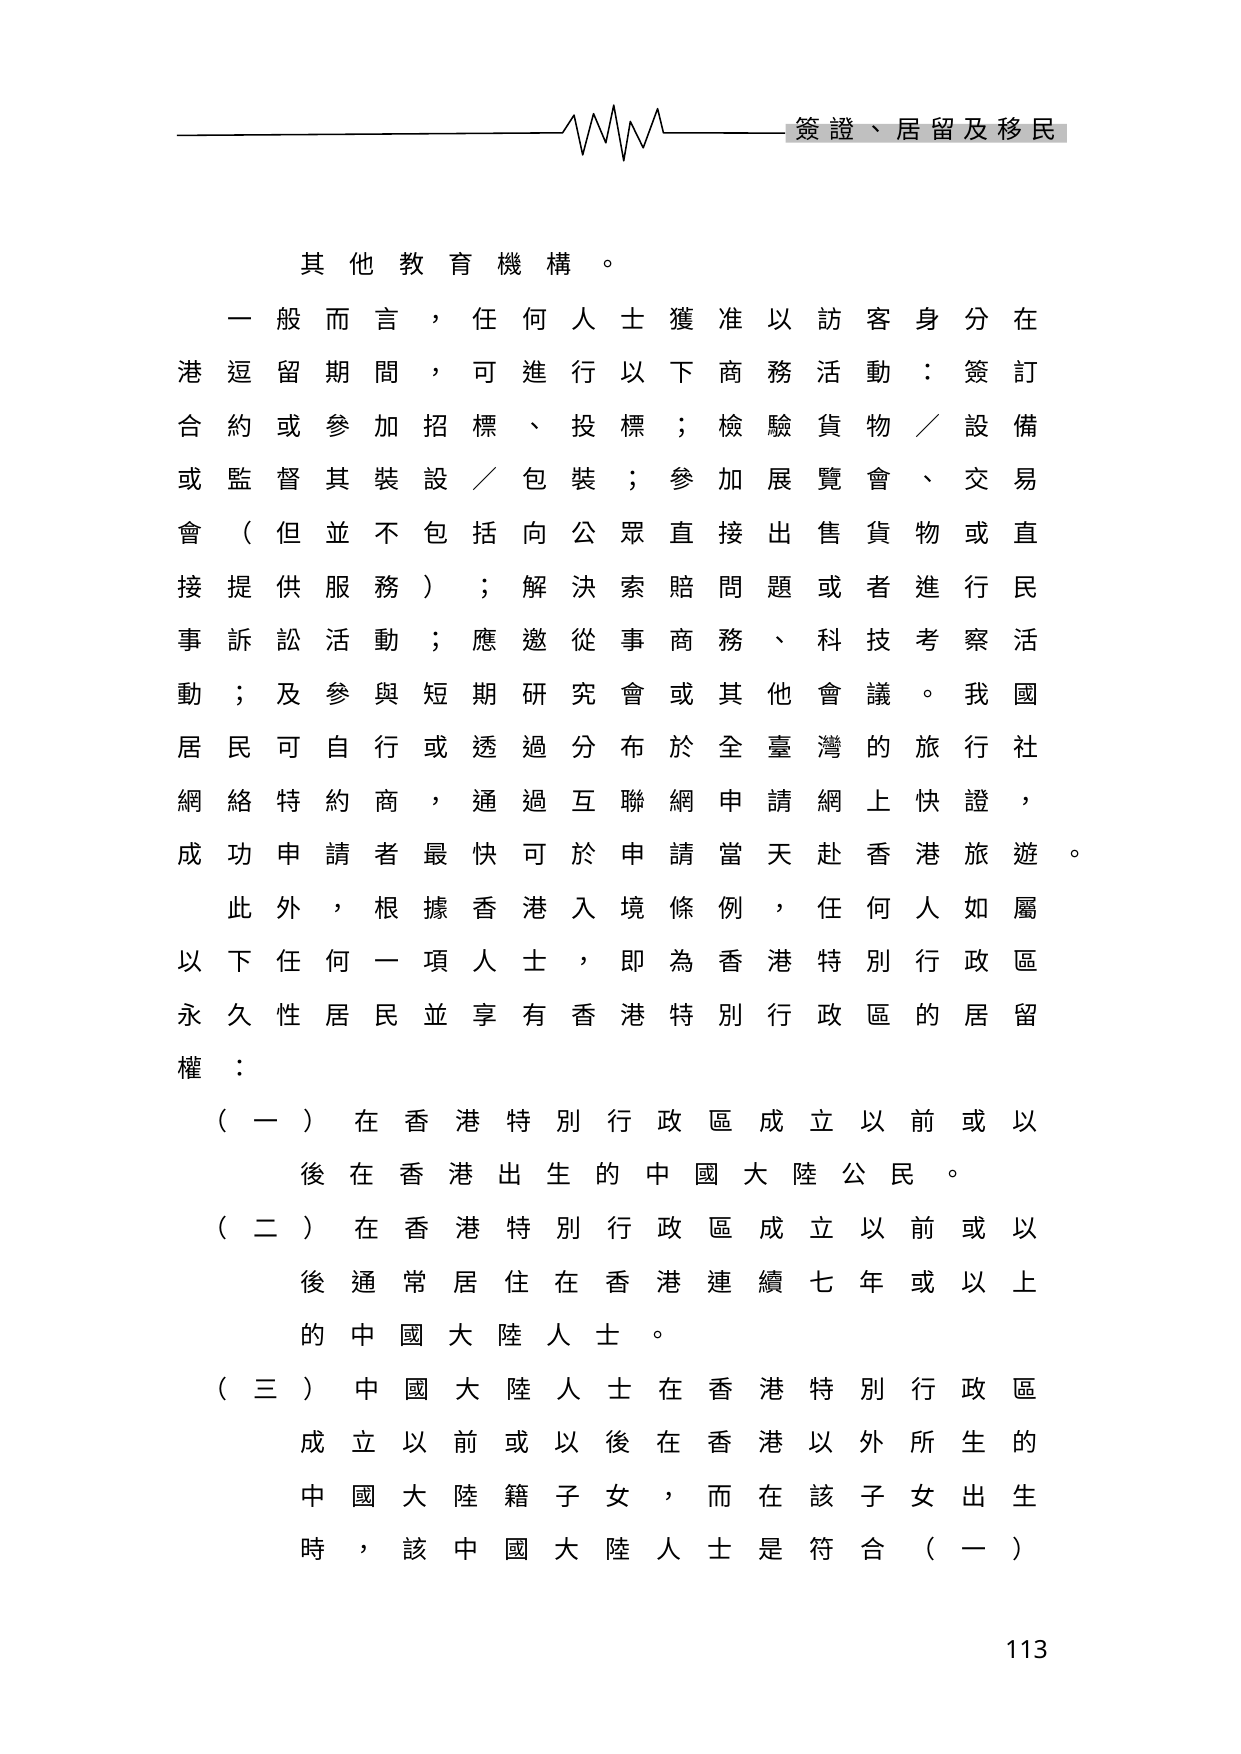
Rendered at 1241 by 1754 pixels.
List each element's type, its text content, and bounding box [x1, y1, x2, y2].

text 此外，根據香港入境條例，任何人如屬以下任何一項人士，即為香港特別行政區永久性居民並享有香港特別行政區的居留權： [178, 880, 1063, 1094]
text 其他教育機構。 [202, 237, 1063, 291]
text 一般而言，任何人士獲准以訪客身分在港逗留期間，可進行以下商務活動：簽訂合約或參加招標、投標；檢驗貨物／設備或監督其裝設／包裝；參加展覽會、交易會（但並不包括向公眾直接出售貨物或直接提供服務）；解決索賠問題或者進行民事訴訟活動；應邀從事商務、科技考察活動；及參與短期研究會或其他會議。我國居民可自行或透過分布於全臺灣的旅行社網絡特約商，通過互聯網申請網上快證，成功申請者最快可於申請當天赴香港旅遊。 [178, 291, 1063, 880]
text （二）在香港特別行政區成立以前或以後通常居住在香港連續七年或以上的中國大陸人士。 [202, 1201, 1063, 1362]
text （一）在香港特別行政區成立以前或以後在香港出生的中國大陸公民。 [202, 1094, 1063, 1201]
text （三）中國大陸人士在香港特別行政區成立以前或以後在香港以外所生的中國大陸籍子女，而在該子女出生時，該中國大陸人士是符合（一） [202, 1362, 1063, 1576]
